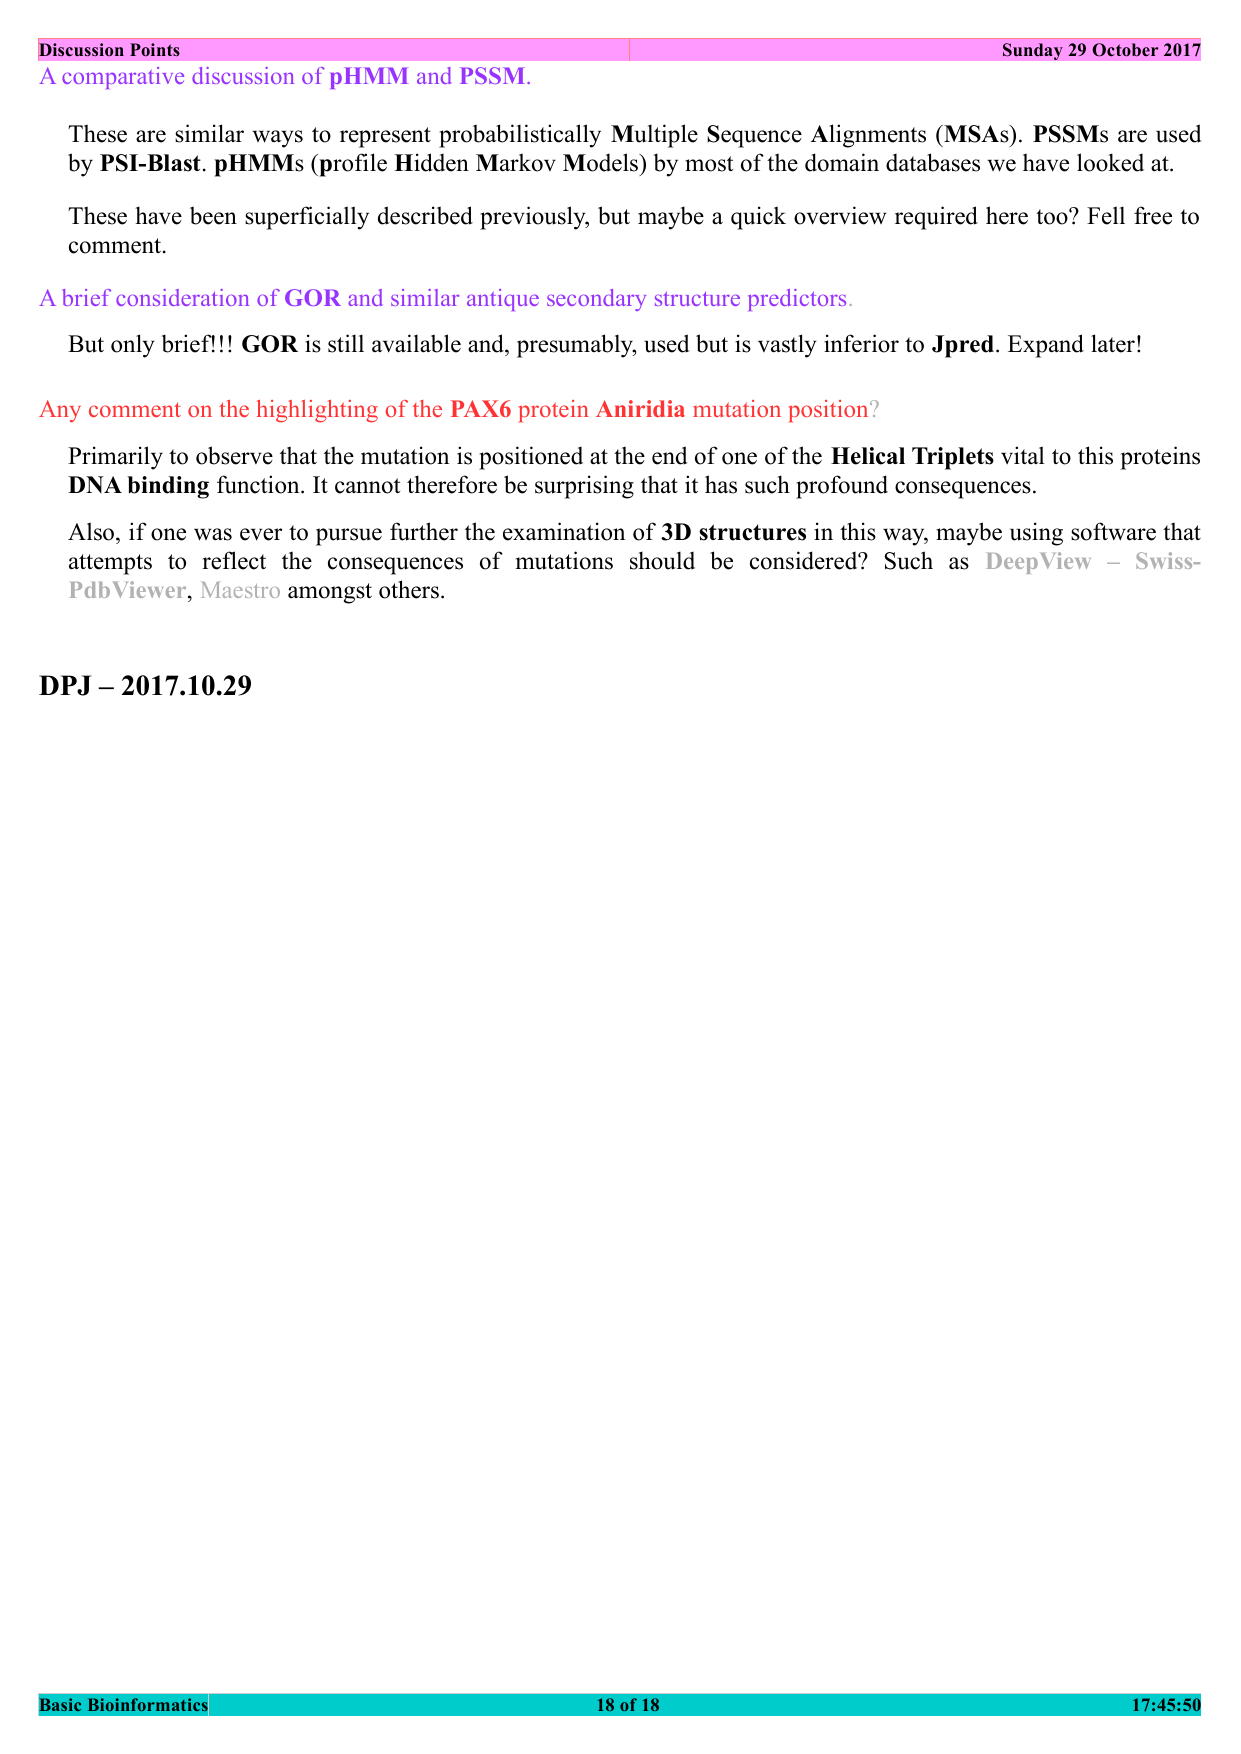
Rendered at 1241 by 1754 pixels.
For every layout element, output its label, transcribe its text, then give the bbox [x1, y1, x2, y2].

text A brief consideration of GOR and similar antique secondary structure predictors. [38, 283, 1201, 312]
text These have been superficially described previously, but maybe a quick overview required here too? Fell free to comment. [68, 201, 1201, 259]
text But only brief!!! GOR is still available and, presumably, used but is vastly inferior to Jpred. Expand later! [68, 329, 1201, 358]
text DPJ – 2017.10.29 [38, 668, 1201, 702]
text These are similar ways to represent probabilistically Multiple Sequence Alignments (MSAs). PSSMs are used by PSI-Blast. pHMMs (profile Hidden Markov Models) by most of the domain databases we have looked at. [68, 119, 1201, 177]
text A comparative discussion of pHMM and PSSM. [38, 61, 1201, 89]
text Also, if one was ever to pursue further the examination of 3D structures in this way, maybe using software that attempts to reflect the consequences of mutations should be considered? Such as DeepView – Swiss-PdbViewer, Maestro amongst others. [68, 516, 1201, 604]
text Any comment on the highlighting of the PAX6 protein Aniridia mutation position? [38, 394, 1201, 423]
text Primarily to observe that the mutation is positioned at the end of one of the Helical Triplets vital to this proteins DNA binding function. It cannot therefore be surprising that it has such profound consequences. [68, 441, 1201, 499]
